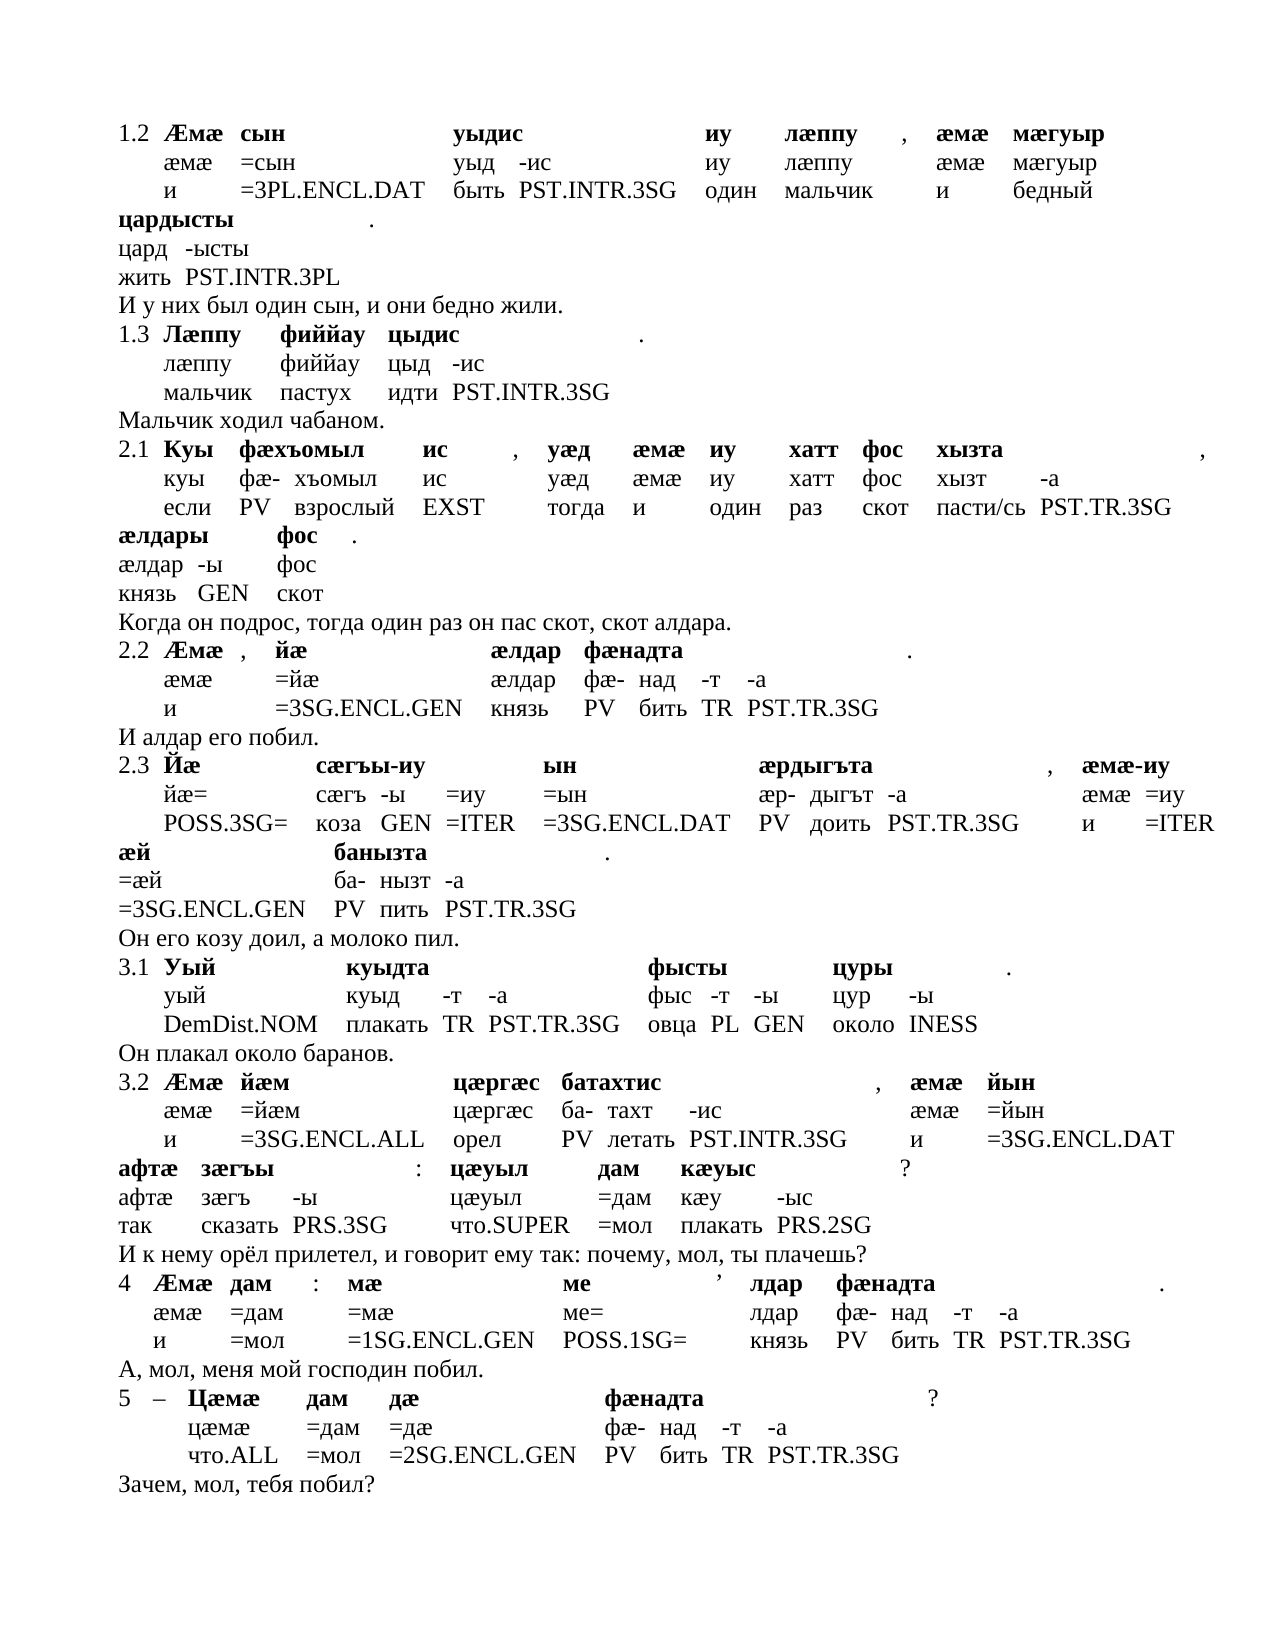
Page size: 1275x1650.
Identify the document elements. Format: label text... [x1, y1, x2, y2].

text цæуыл [450, 1153, 584, 1182]
text PST.TR.3SG [1040, 492, 1172, 521]
text зæгъ [201, 1182, 278, 1211]
text и [153, 1326, 202, 1354]
text уæд [547, 463, 605, 492]
text =мол [598, 1211, 653, 1239]
text цуры [832, 952, 992, 981]
text PRS.2SG [777, 1211, 872, 1239]
text -а [1040, 463, 1172, 492]
text и [163, 693, 212, 722]
text ис [422, 434, 499, 463]
text цыд [388, 348, 438, 377]
text над [659, 1412, 708, 1441]
text -а [444, 866, 577, 894]
text =дам [230, 1297, 285, 1326]
text PV [836, 1326, 877, 1354]
text фиййау [280, 319, 374, 348]
text коза [316, 808, 367, 837]
text PST.TR.3SG [999, 1326, 1131, 1354]
text ме= [563, 1297, 687, 1326]
text дыгът [810, 779, 873, 808]
text около [832, 1009, 895, 1038]
text -ыс [777, 1182, 872, 1211]
text æмæ [936, 147, 985, 176]
text DemDist.NOM [163, 1009, 318, 1038]
text æмæ [1082, 779, 1131, 808]
text =3SG.ENCL.DAT [543, 808, 731, 837]
text PST.TR.3SG [488, 1009, 620, 1038]
text бедный [1013, 176, 1097, 204]
text =3SG.ENCL.GEN [275, 693, 463, 722]
text =йæ [275, 664, 463, 693]
text мæ [347, 1268, 549, 1297]
text куыд [346, 981, 428, 1009]
text æр- [758, 779, 796, 808]
text раз [789, 492, 834, 521]
text куы [163, 463, 211, 492]
text взрослый [294, 492, 394, 521]
text -т [710, 981, 739, 1009]
text йæ= [163, 779, 288, 808]
text ба- [561, 1096, 593, 1124]
text и [632, 492, 682, 521]
text мальчик [784, 176, 873, 204]
text хызт [936, 463, 1026, 492]
text Лæппу [163, 319, 266, 348]
text =йæм [240, 1096, 425, 1124]
text хатт [789, 463, 834, 492]
text Цæмæ [188, 1383, 292, 1412]
text GEN [753, 1009, 805, 1038]
text =мæ [347, 1297, 535, 1326]
text фос [862, 463, 909, 492]
text 3.1 [118, 952, 149, 981]
text æмæ-иу [1082, 751, 1228, 779]
text ын [543, 751, 744, 779]
text цæмæ [188, 1412, 279, 1441]
text PST.TR.3SG [887, 808, 1019, 837]
text æлдар [490, 664, 556, 693]
text фæ- [836, 1297, 877, 1326]
text . [1159, 1268, 1180, 1297]
text 5 [118, 1383, 139, 1412]
text доить [810, 808, 873, 837]
text , [875, 1067, 896, 1096]
text кæу [680, 1182, 763, 1211]
text ба- [333, 866, 366, 894]
text =2SG.ENCL.GEN [389, 1441, 577, 1469]
text лдар [750, 1297, 808, 1326]
text идти [388, 377, 438, 406]
text ис [422, 463, 485, 492]
text æмæ [163, 1096, 212, 1124]
text один [709, 492, 761, 521]
text =ITER [1145, 808, 1214, 837]
text -а [999, 1297, 1131, 1326]
text летать [607, 1124, 675, 1153]
text сказать [201, 1211, 278, 1239]
text уыд [453, 147, 505, 176]
text -т [722, 1412, 754, 1441]
text Куы [163, 434, 225, 463]
text афтæ [118, 1153, 187, 1182]
text ме [563, 1268, 701, 1297]
text лæппу [784, 147, 873, 176]
text фæхъомыл [239, 434, 408, 463]
text , [240, 636, 261, 664]
text =æй [118, 866, 306, 894]
text -а [767, 1412, 899, 1441]
text что.ALL [188, 1441, 279, 1469]
text фæнадта [604, 1383, 913, 1412]
text =иу [446, 779, 515, 808]
text фæ- [239, 463, 280, 492]
text -а [747, 664, 879, 693]
text EXST [422, 492, 485, 521]
text GEN [197, 578, 249, 607]
text овца [648, 1009, 697, 1038]
text пастух [280, 377, 360, 406]
text сæгъ [316, 779, 367, 808]
text мæгуыр [1013, 118, 1111, 147]
text æй [118, 837, 320, 866]
text фос [277, 521, 337, 549]
text -ис [452, 348, 610, 377]
text уый [163, 981, 318, 1009]
text , [512, 434, 533, 463]
text , [901, 118, 922, 147]
text мальчик [163, 377, 252, 406]
text И алдар его побил. [118, 722, 1249, 751]
text йæ [275, 636, 477, 664]
text Он его козу доил, а молоко пил. [118, 923, 1249, 952]
text =иу [1145, 779, 1214, 808]
text , [1199, 434, 1220, 463]
text =дам [598, 1182, 653, 1211]
text батахтис [561, 1067, 861, 1096]
text фысты [648, 952, 819, 981]
text PST.INTR.3SG [689, 1124, 847, 1153]
text иу [705, 118, 771, 147]
text цыдис [388, 319, 624, 348]
text TR [722, 1441, 754, 1469]
text фос [277, 549, 323, 578]
text кæуыс [680, 1153, 886, 1182]
text сæгъы-иу [316, 751, 529, 779]
text æмæ [153, 1297, 202, 1326]
text Когда он подрос, тогда один раз он пас скот, скот алдара. [118, 607, 1249, 636]
text И у них был один сын, и они бедно жили. [118, 291, 1249, 319]
text орел [453, 1124, 533, 1153]
text =мол [230, 1326, 285, 1354]
text лдар [750, 1268, 822, 1297]
text пасти/сь [936, 492, 1026, 521]
text зæгъы [201, 1153, 401, 1182]
text Æмæ [153, 1268, 216, 1297]
text -ис [518, 147, 677, 176]
text и [936, 176, 985, 204]
text INESS [908, 1009, 978, 1038]
text скот [862, 492, 909, 521]
text уæд [547, 434, 619, 463]
text æмæ [163, 664, 212, 693]
text PST.TR.3SG [444, 894, 577, 923]
text Мальчик ходил чабаном. [118, 406, 1249, 434]
text иу [709, 434, 775, 463]
text PST.TR.3SG [747, 693, 879, 722]
text тахт [607, 1096, 675, 1124]
text æрдыгъта [758, 751, 1033, 779]
text хъомыл [294, 463, 394, 492]
text фæнадта [583, 636, 893, 664]
text цард [118, 233, 171, 262]
text -т [953, 1297, 985, 1326]
text дам [230, 1268, 299, 1297]
text PV [239, 492, 280, 521]
text князь [490, 693, 556, 722]
text æмæ [910, 1067, 973, 1096]
text бить [659, 1441, 708, 1469]
text -т [442, 981, 474, 1009]
text PL [710, 1009, 739, 1038]
text фæнадта [836, 1268, 1145, 1297]
text дам [306, 1383, 375, 1412]
text фыс [648, 981, 697, 1009]
text над [639, 664, 687, 693]
text : [415, 1153, 436, 1182]
text хызта [936, 434, 1186, 463]
text , [1047, 751, 1068, 779]
text Зачем, мол, тебя побил? [118, 1469, 1249, 1498]
text POSS.3SG= [163, 808, 288, 837]
text æлдар [490, 636, 570, 664]
text А, мол, меня мой господин побил. [118, 1354, 1249, 1383]
text PV [333, 894, 366, 923]
text -ы [197, 549, 249, 578]
text PST.INTR.3SG [518, 176, 677, 204]
text скот [277, 578, 323, 607]
text -ы [292, 1182, 387, 1211]
text =сын [240, 147, 425, 176]
text PV [604, 1441, 646, 1469]
text : [312, 1268, 333, 1297]
text =мол [306, 1441, 361, 1469]
text . [906, 636, 927, 664]
text что.SUPER [450, 1211, 570, 1239]
text . [1006, 952, 1027, 981]
text цардысты [118, 204, 354, 233]
text PV [561, 1124, 593, 1153]
text фæ- [604, 1412, 646, 1441]
text куыдта [346, 952, 634, 981]
text =ITER [446, 808, 515, 837]
text PV [583, 693, 625, 722]
text уыдис [453, 118, 691, 147]
text иу [709, 463, 761, 492]
text банызта [333, 837, 590, 866]
text так [118, 1211, 173, 1239]
text æмæ [910, 1096, 959, 1124]
text дам [598, 1153, 667, 1182]
text фæ- [583, 664, 625, 693]
text PST.TR.3SG [767, 1441, 899, 1469]
text князь [118, 578, 184, 607]
text . [368, 204, 389, 233]
text мæгуыр [1013, 147, 1097, 176]
text -а [488, 981, 620, 1009]
text -а [887, 779, 1019, 808]
text жить [118, 262, 171, 291]
text плакать [680, 1211, 763, 1239]
text Æмæ [163, 118, 226, 147]
text PST.INTR.3SG [452, 377, 610, 406]
text и [163, 1124, 212, 1153]
text =3PL.ENCL.DAT [240, 176, 425, 204]
text Он плакал около баранов. [118, 1038, 1249, 1067]
text над [891, 1297, 939, 1326]
text 2.3 [118, 751, 149, 779]
text иу [705, 147, 757, 176]
text бить [639, 693, 687, 722]
text Уый [163, 952, 332, 981]
text PRS.3SG [292, 1211, 387, 1239]
text ? [927, 1383, 948, 1412]
text æмæ [632, 463, 682, 492]
text =3SG.ENCL.DAT [987, 1124, 1174, 1153]
text если [163, 492, 211, 521]
text бить [891, 1326, 939, 1354]
text -ы [908, 981, 978, 1009]
text æмæ [936, 118, 999, 147]
text TR [701, 693, 733, 722]
text POSS.1SG= [563, 1326, 687, 1354]
text фиййау [280, 348, 360, 377]
text æмæ [632, 434, 696, 463]
text Йæ [163, 751, 302, 779]
text дæ [389, 1383, 591, 1412]
text -ы [380, 779, 432, 808]
text -ы [753, 981, 805, 1009]
text =йын [987, 1096, 1174, 1124]
text пить [379, 894, 431, 923]
text и [910, 1124, 959, 1153]
text GEN [380, 808, 432, 837]
text И к нему орёл прилетел, и говорит ему так: почему, мол, ты плачешь? [118, 1239, 1249, 1268]
text =1SG.ENCL.GEN [347, 1326, 535, 1354]
text PV [758, 808, 796, 837]
text йын [987, 1067, 1188, 1096]
text =3SG.ENCL.ALL [240, 1124, 425, 1153]
text цæргæс [453, 1096, 533, 1124]
text один [705, 176, 757, 204]
text сын [240, 118, 439, 147]
text цæуыл [450, 1182, 570, 1211]
text цæргæс [453, 1067, 547, 1096]
text ? [899, 1153, 921, 1182]
text 4 [118, 1268, 139, 1297]
text æлдары [118, 521, 263, 549]
text нызт [379, 866, 431, 894]
text афтæ [118, 1182, 173, 1211]
text цур [832, 981, 895, 1009]
text и [163, 176, 212, 204]
text фос [862, 434, 923, 463]
text хатт [789, 434, 848, 463]
text тогда [547, 492, 605, 521]
text и [1082, 808, 1131, 837]
text 1.3 [118, 319, 149, 348]
text æлдар [118, 549, 184, 578]
text -ис [689, 1096, 847, 1124]
text быть [453, 176, 505, 204]
text TR [953, 1326, 985, 1354]
text . [638, 319, 659, 348]
text PST.INTR.3PL [185, 262, 341, 291]
text Æмæ [163, 636, 226, 664]
text 2.1 [118, 434, 149, 463]
text -т [701, 664, 733, 693]
text ’ [715, 1268, 736, 1297]
text йæм [240, 1067, 439, 1096]
text . [351, 521, 372, 549]
text =3SG.ENCL.GEN [118, 894, 306, 923]
text лæппу [784, 118, 887, 147]
text 3.2 [118, 1067, 149, 1096]
text -ысты [185, 233, 341, 262]
text лæппу [163, 348, 252, 377]
text TR [442, 1009, 474, 1038]
text =дæ [389, 1412, 577, 1441]
text Æмæ [163, 1067, 226, 1096]
text =ын [543, 779, 731, 808]
text æмæ [163, 147, 212, 176]
text плакать [346, 1009, 428, 1038]
text князь [750, 1326, 808, 1354]
text =дам [306, 1412, 361, 1441]
text – [153, 1383, 174, 1412]
text 2.2 [118, 636, 149, 664]
text . [604, 837, 625, 866]
text 1.2 [118, 118, 149, 147]
